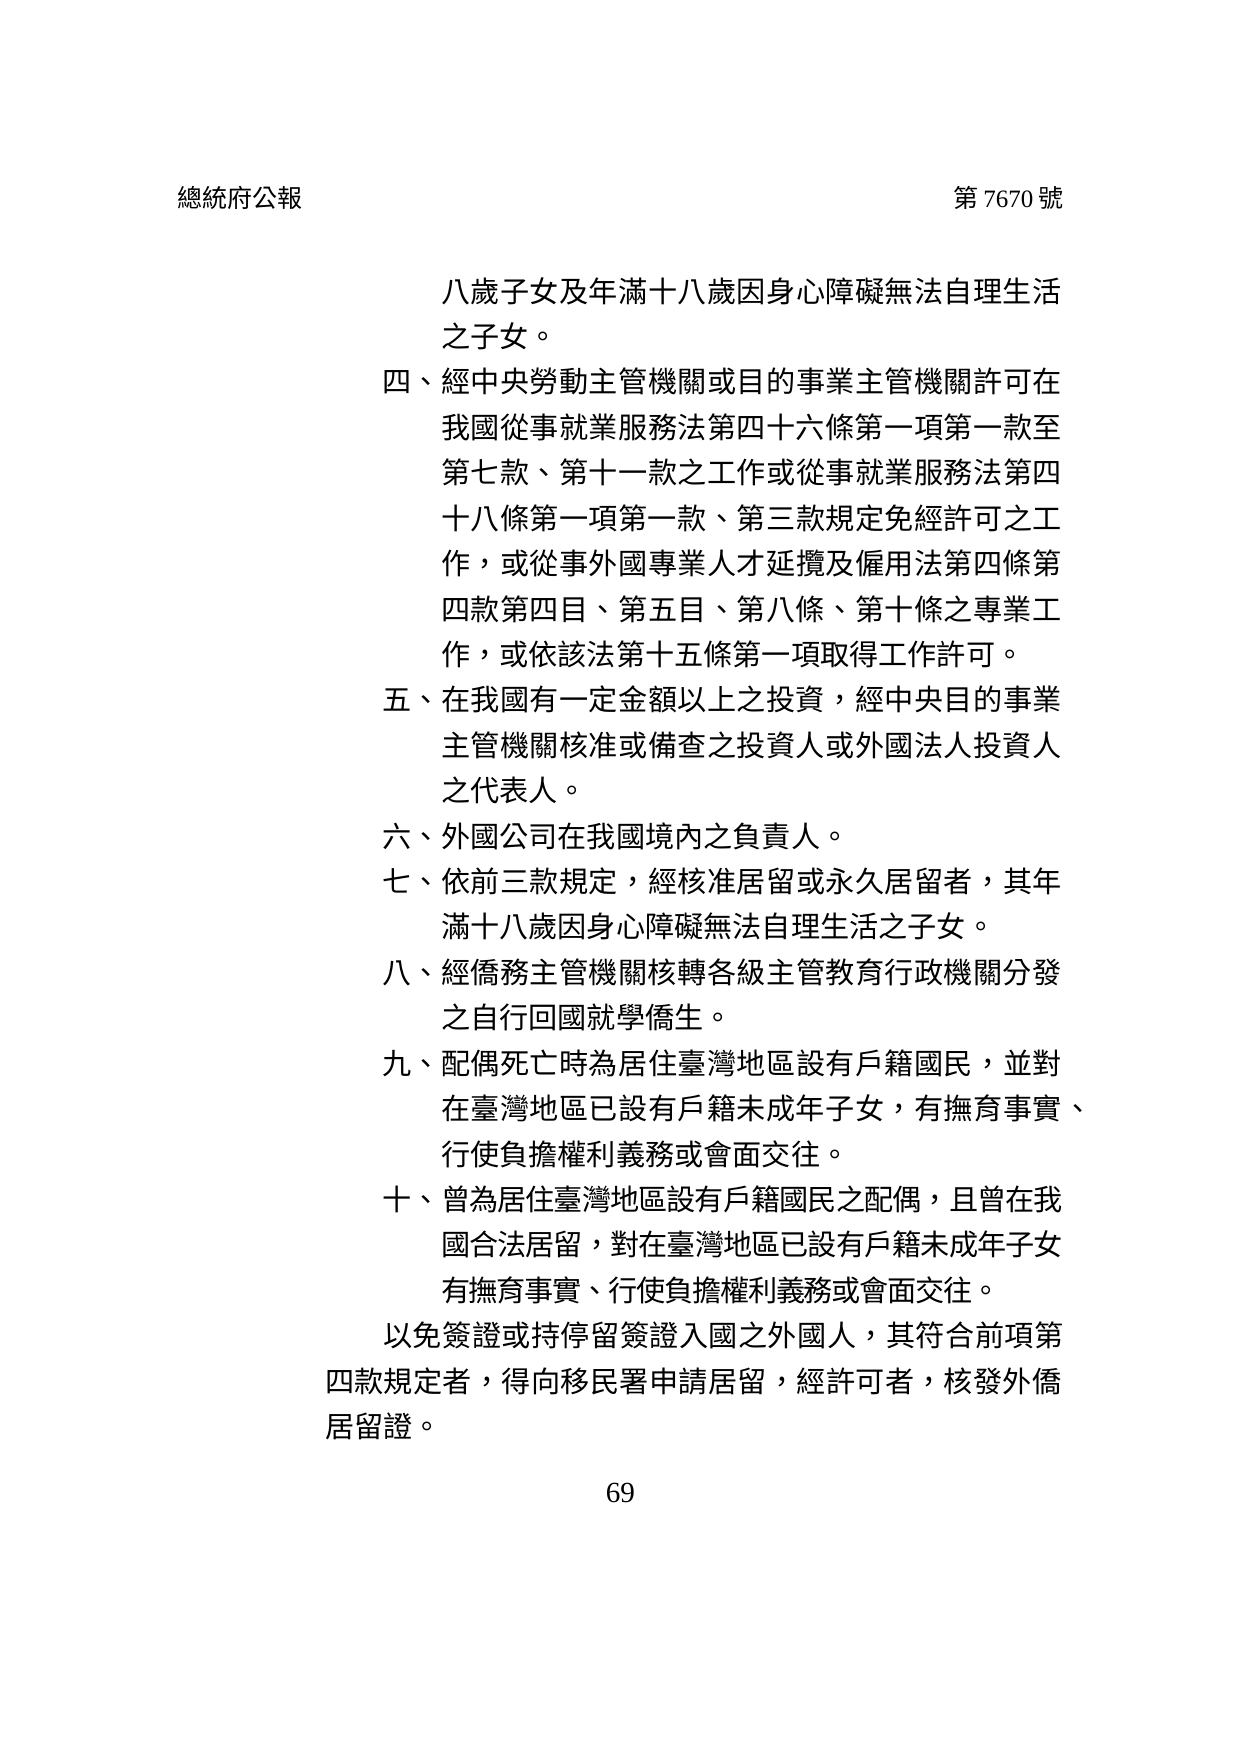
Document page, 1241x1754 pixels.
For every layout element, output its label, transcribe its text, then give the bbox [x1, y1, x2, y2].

text 八、 經僑務主管機關核轉各級主管教育行政機關分發之自行回國就學僑生。 [382, 947, 1063, 1038]
text 以免簽證或持停留簽證入國之外國人，其符合前項第四款規定者，得向移民署申請居留，經許可者，核發外僑居留證。 [325, 1310, 1063, 1447]
text 八歲子女及年滿十八歲因身心障礙無法自理生活之子女。 [382, 266, 1063, 357]
text 六、 外國公司在我國境內之負責人。 [382, 811, 1063, 856]
text 九、 配偶死亡時為居住臺灣地區設有戶籍國民，並對在臺灣地區已設有戶籍未成年子女，有撫育事實、行使負擔權利義務或會面交往。 [382, 1038, 1063, 1174]
text 四、 經中央勞動主管機關或目的事業主管機關許可在我國從事就業服務法第四十六條第一項第一款至第七款、第十一款之工作或從事就業服務法第四十八條第一項第一款、第三款規定免經許可之工作，或從事外國專業人才延攬及僱用法第四條第四款第四目、第五目、第八條、第十條之專業工作，或依該法第十五條第一項取得工作許可。 [382, 357, 1063, 674]
text 十、 曾為居住臺灣地區設有戶籍國民之配偶，且曾在我國合法居留，對在臺灣地區已設有戶籍未成年子女，有撫育事實、行使負擔權利義務或會面交往。 [382, 1174, 1063, 1310]
text 七、 依前三款規定，經核准居留或永久居留者，其年滿十八歲因身心障礙無法自理生活之子女。 [382, 856, 1063, 947]
text 五、 在我國有一定金額以上之投資，經中央目的事業主管機關核准或備查之投資人或外國法人投資人之代表人。 [382, 674, 1063, 811]
